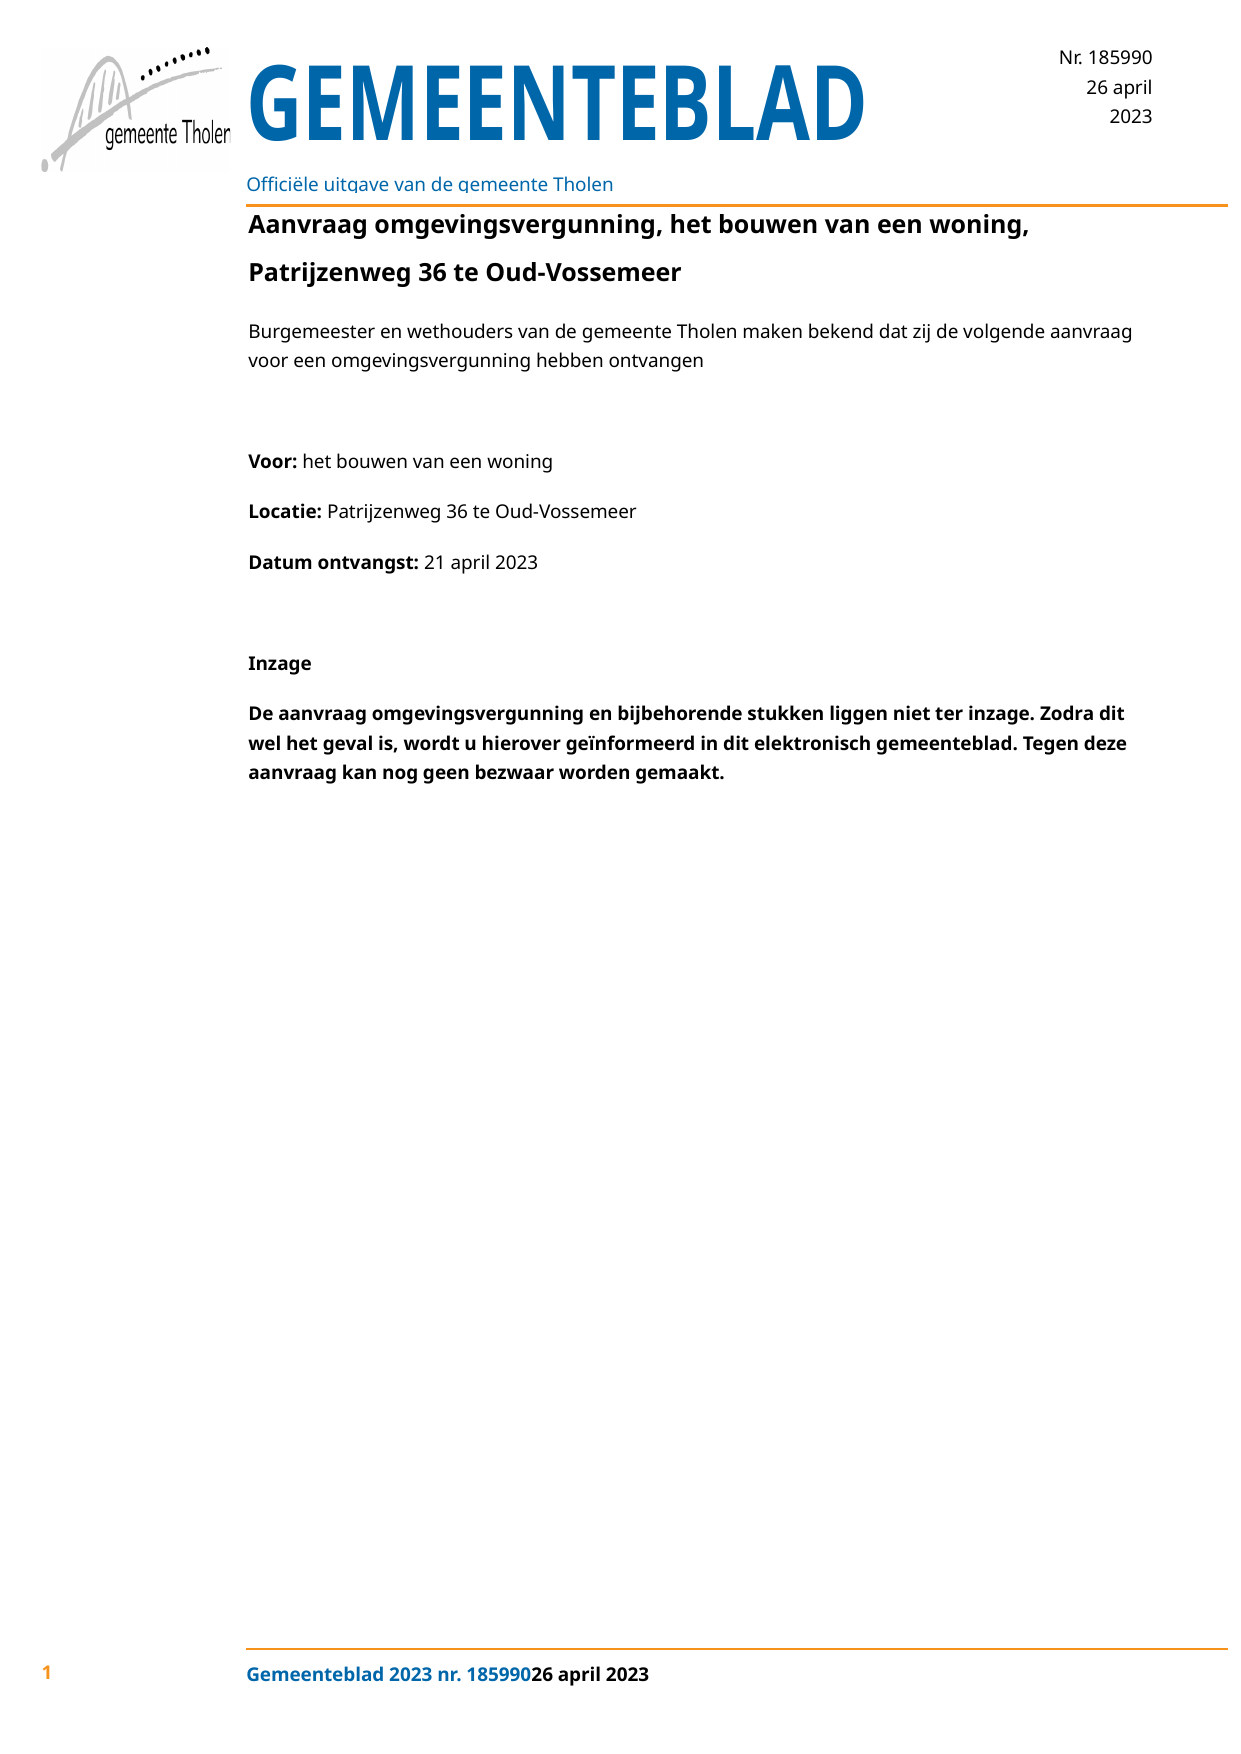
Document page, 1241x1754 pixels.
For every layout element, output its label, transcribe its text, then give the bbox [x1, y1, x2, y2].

picture [41, 47, 231, 172]
text Aanvraag omgevingsvergunning, het bouwen van een woning, Patrijzenweg 36 te Oud-Vossemeer [248, 207, 1152, 288]
text Inzage [248, 650, 1152, 676]
text Burgemeester en wethouders van de gemeente Tholen maken bekend dat zij de volgende aanvraag voor een omgevingsvergunning hebben ontvangen [248, 318, 1152, 373]
text Locatie: Patrijzenweg 36 te Oud-Vossemeer [248, 499, 1152, 524]
text De aanvraag omgevingsvergunning en bijbehorende stukken liggen niet ter inzage. Zodra dit wel het geval is, wordt u hierover geïnformeerd in dit elektronisch gemeenteblad. Tegen deze aanvraag kan nog geen bezwaar worden gemaakt. [248, 700, 1152, 785]
text Datum ontvangst: 21 april 2023 [248, 549, 1152, 575]
text Voor: het bouwen van een woning [248, 448, 1152, 474]
